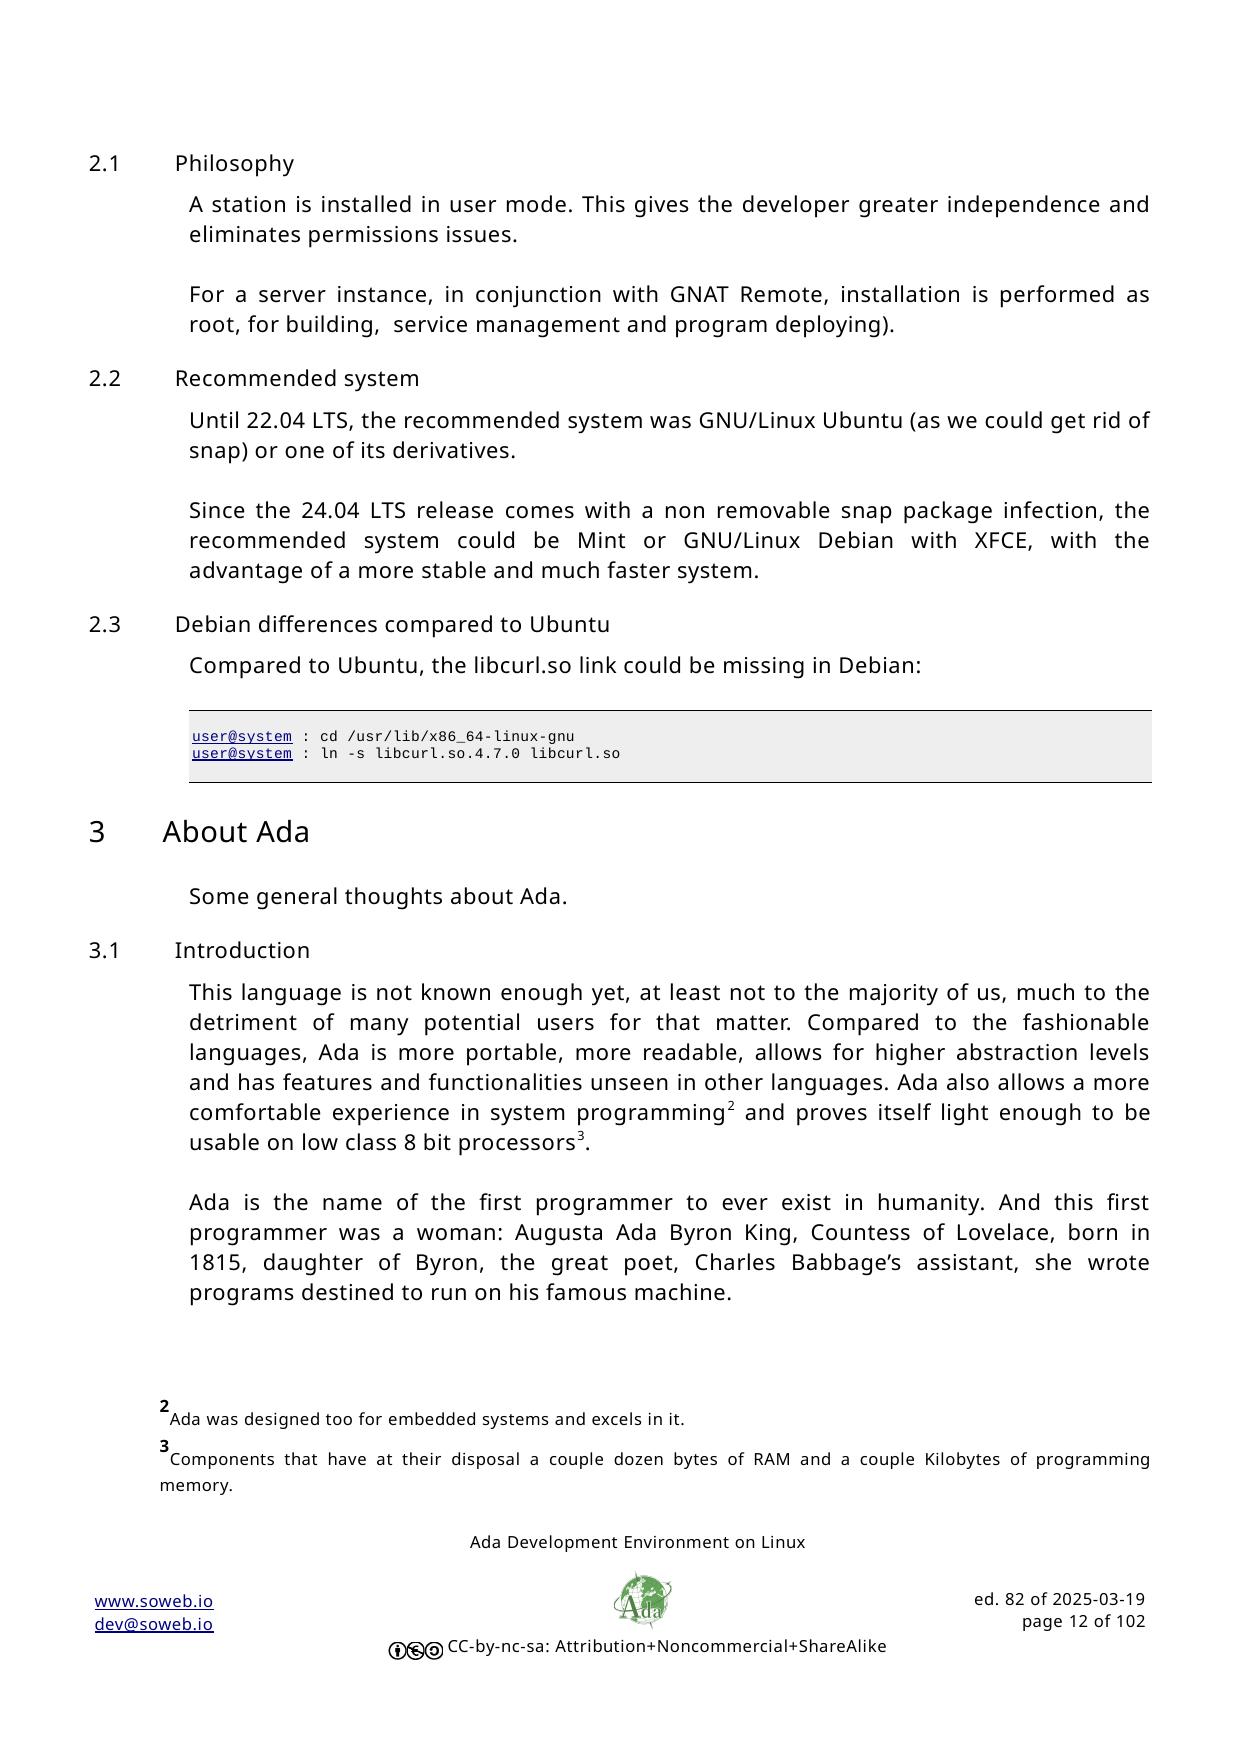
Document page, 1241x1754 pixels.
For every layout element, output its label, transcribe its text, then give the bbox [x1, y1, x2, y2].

text Compared to Ubuntu, the libcurl.so link could be missing in Debian: [189, 650, 1152, 680]
text This language is not known enough yet, at least not to the majority of us, much to the detriment of many potential users for that matter. Compared to the fashionable languages, Ada is more portable, more readable, allows for higher abstraction levels and has features and functionalities unseen in other languages. Ada also allows a more comfortable experience in system programming and proves itself light enough to be usable on low class 8 bit processors. [189, 976, 1152, 1156]
text Ada is the name of the first programmer to ever exist in humanity. And this first programmer was a woman: Augusta Ada Byron King, Countess of Lovelace, born in 1815, daughter of Byron, the great poet, Charles Babbage’s assistant, she wrote programs destined to run on his famous machine. [189, 1186, 1152, 1306]
subtitle Debian differences compared to Ubuntu [88, 608, 1152, 638]
text For a server instance, in conjunction with GNAT Remote, installation is performed as root, for building, service management and program deploying). [189, 279, 1152, 339]
list user@system : cd /usr/lib/x86_64-linux-gnu user@system : ln -s libcurl.so.4.7.0 libcurl.so [189, 711, 1152, 782]
text A station is installed in user mode. This gives the developer greater independence and eliminates permissions issues. [189, 189, 1152, 249]
picture [613, 1571, 672, 1630]
subtitle Introduction [88, 935, 1152, 965]
subtitle Philosophy [88, 148, 1152, 178]
subtitle Recommended system [88, 363, 1152, 393]
text Ada was designed too for embedded systems and excels in it. [159, 1395, 1152, 1434]
picture [388, 1642, 443, 1660]
text Since the 24.04 LTS release comes with a non removable snap package infection, the recommended system could be Mint or GNU/Linux Debian with XFCE, with the advantage of a more stable and much faster system. [189, 495, 1152, 585]
text Some general thoughts about Ada. [189, 881, 1152, 911]
text Until 22.04 LTS, the recommended system was GNU/Linux Ubuntu (as we could get rid of snap) or one of its derivatives. [189, 405, 1152, 465]
subtitle About Ada [88, 812, 1152, 851]
text Components that have at their disposal a couple dozen bytes of RAM and a couple Kilobytes of programming memory. [159, 1434, 1152, 1496]
